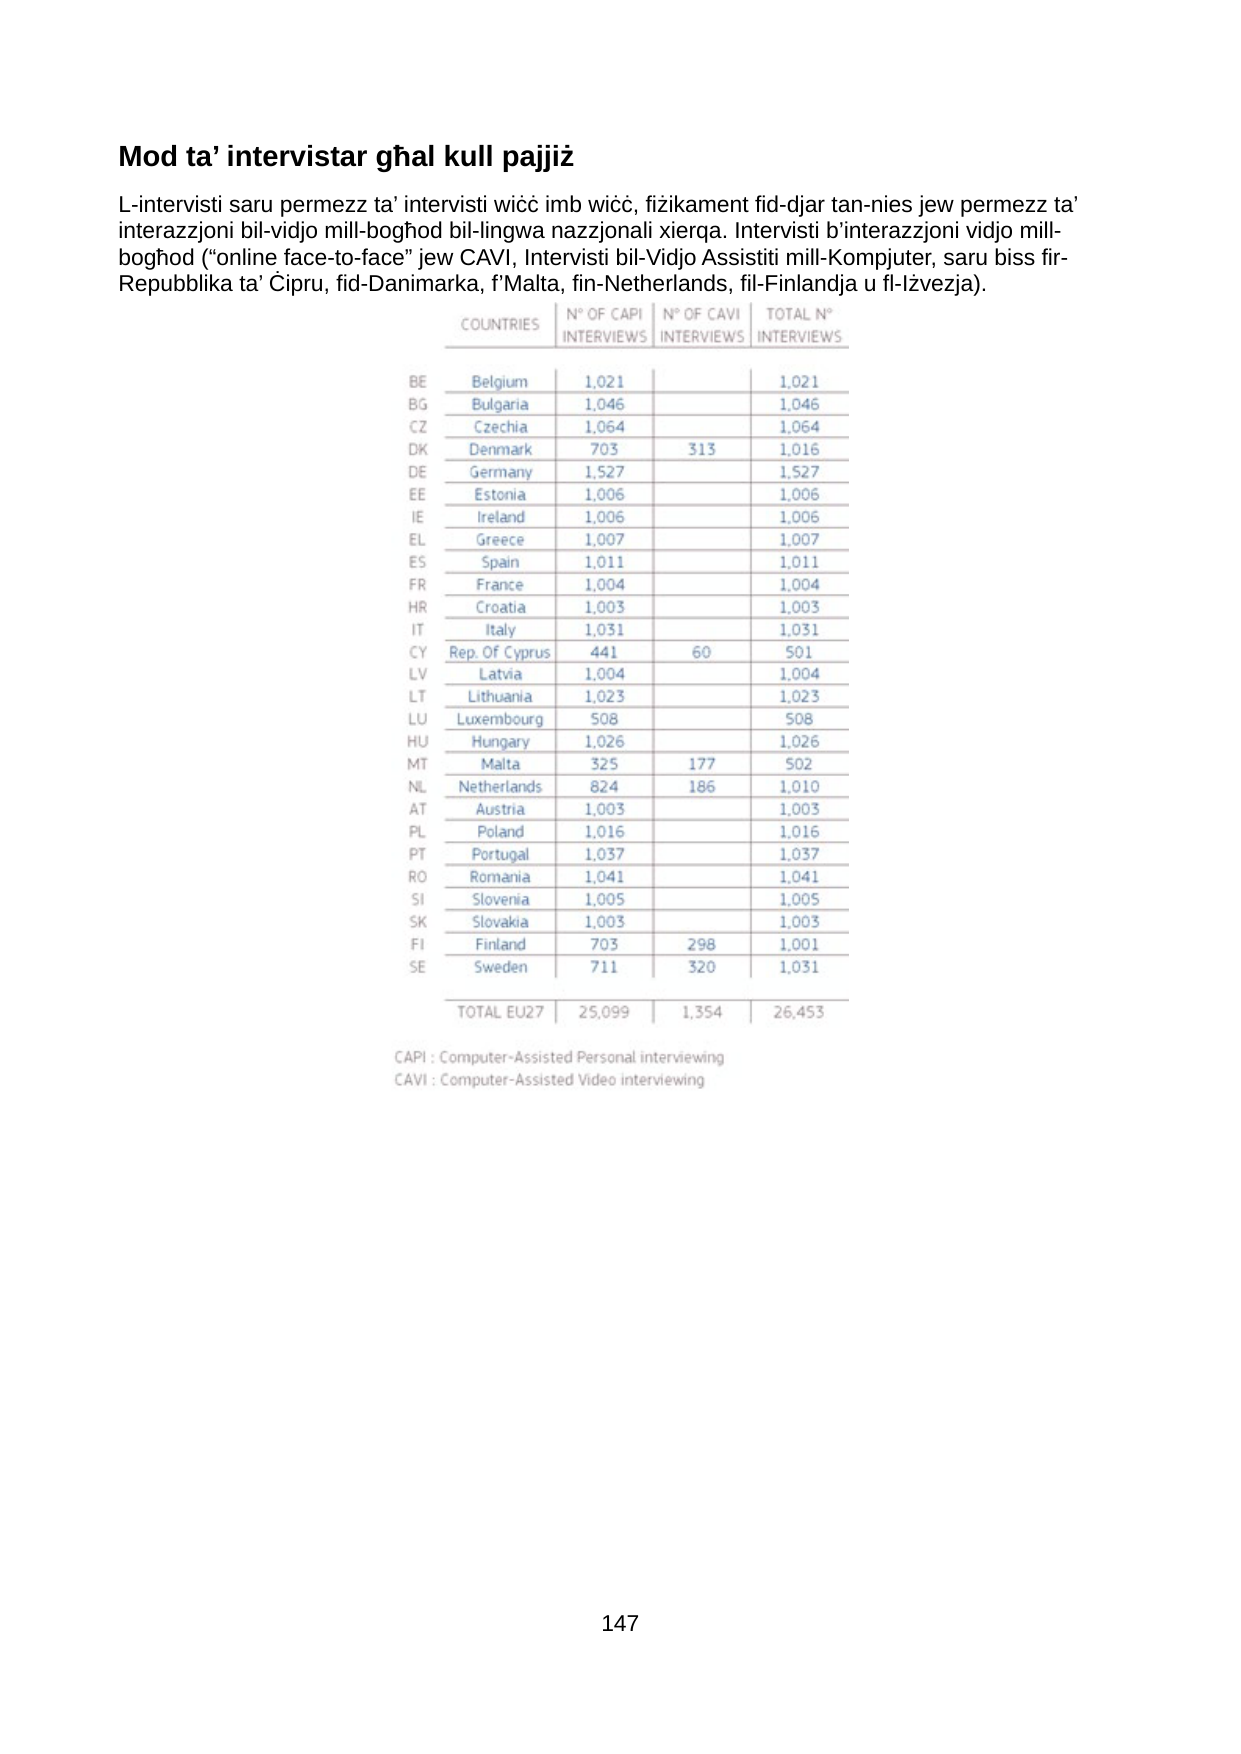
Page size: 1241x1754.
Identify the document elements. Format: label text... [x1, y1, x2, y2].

subtitle Mod ta’ intervistar għal kull pajjiż [118, 139, 1122, 172]
text L-intervisti saru permezz ta’ intervisti wiċċ imb wiċċ, fiżikament fid-djar tan-nies jew permezz ta’ interazzjoni bil-vidjo mill-bogħod bil-lingwa nazzjonali xierqa. Intervisti b’interazzjoni vidjo mill-bogħod (“online face-to-face” jew CAVI, Intervisti bil-Vidjo Assistiti mill-Kompjuter, saru biss fir-Repubblika ta’ Ċipru, fid-Danimarka, f’Malta, fin-Netherlands, fil-Finlandja u fl-Iżvezja). [118, 191, 1122, 296]
picture [391, 302, 849, 1092]
